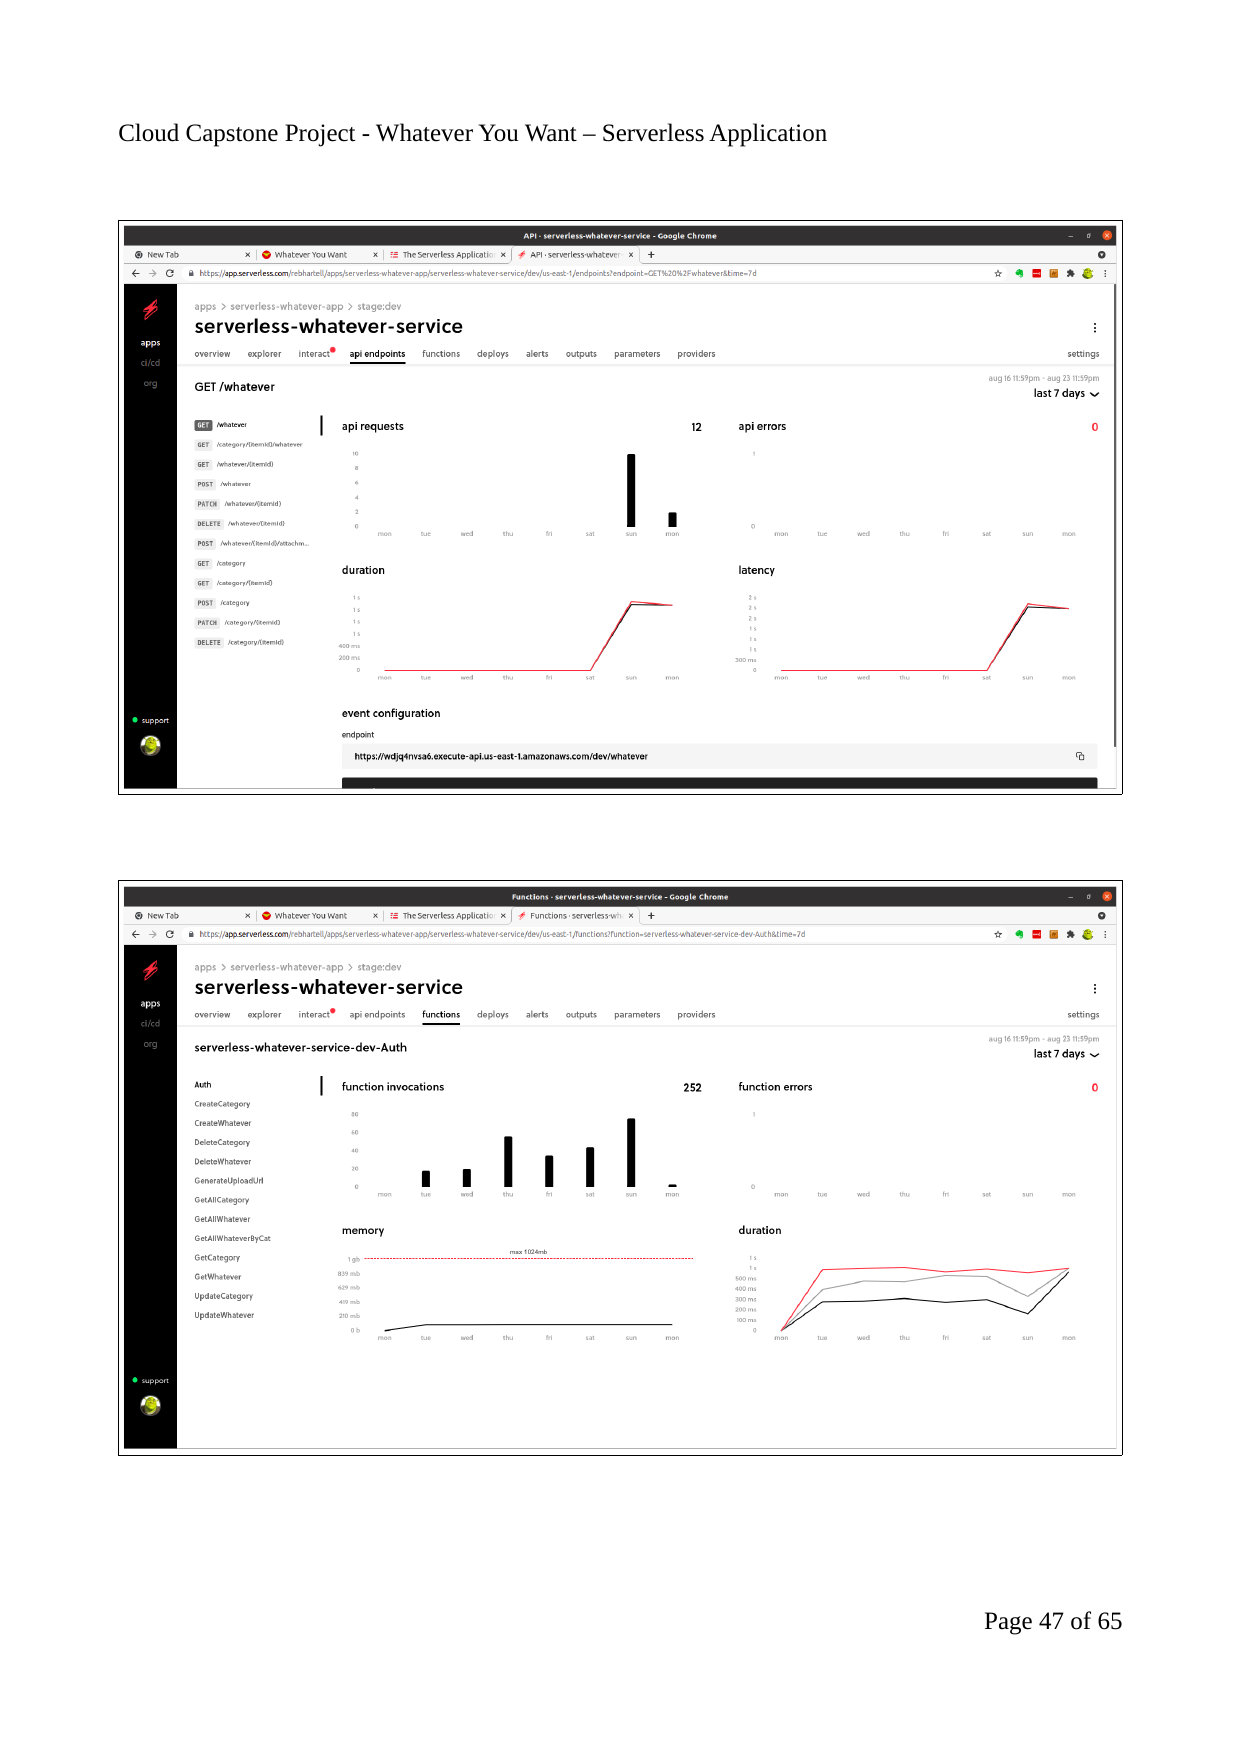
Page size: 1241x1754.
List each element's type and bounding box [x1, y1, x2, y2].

table_header [119, 881, 1122, 1455]
table_header [119, 221, 1122, 794]
picture [123, 886, 1117, 1449]
picture [123, 225, 1117, 789]
